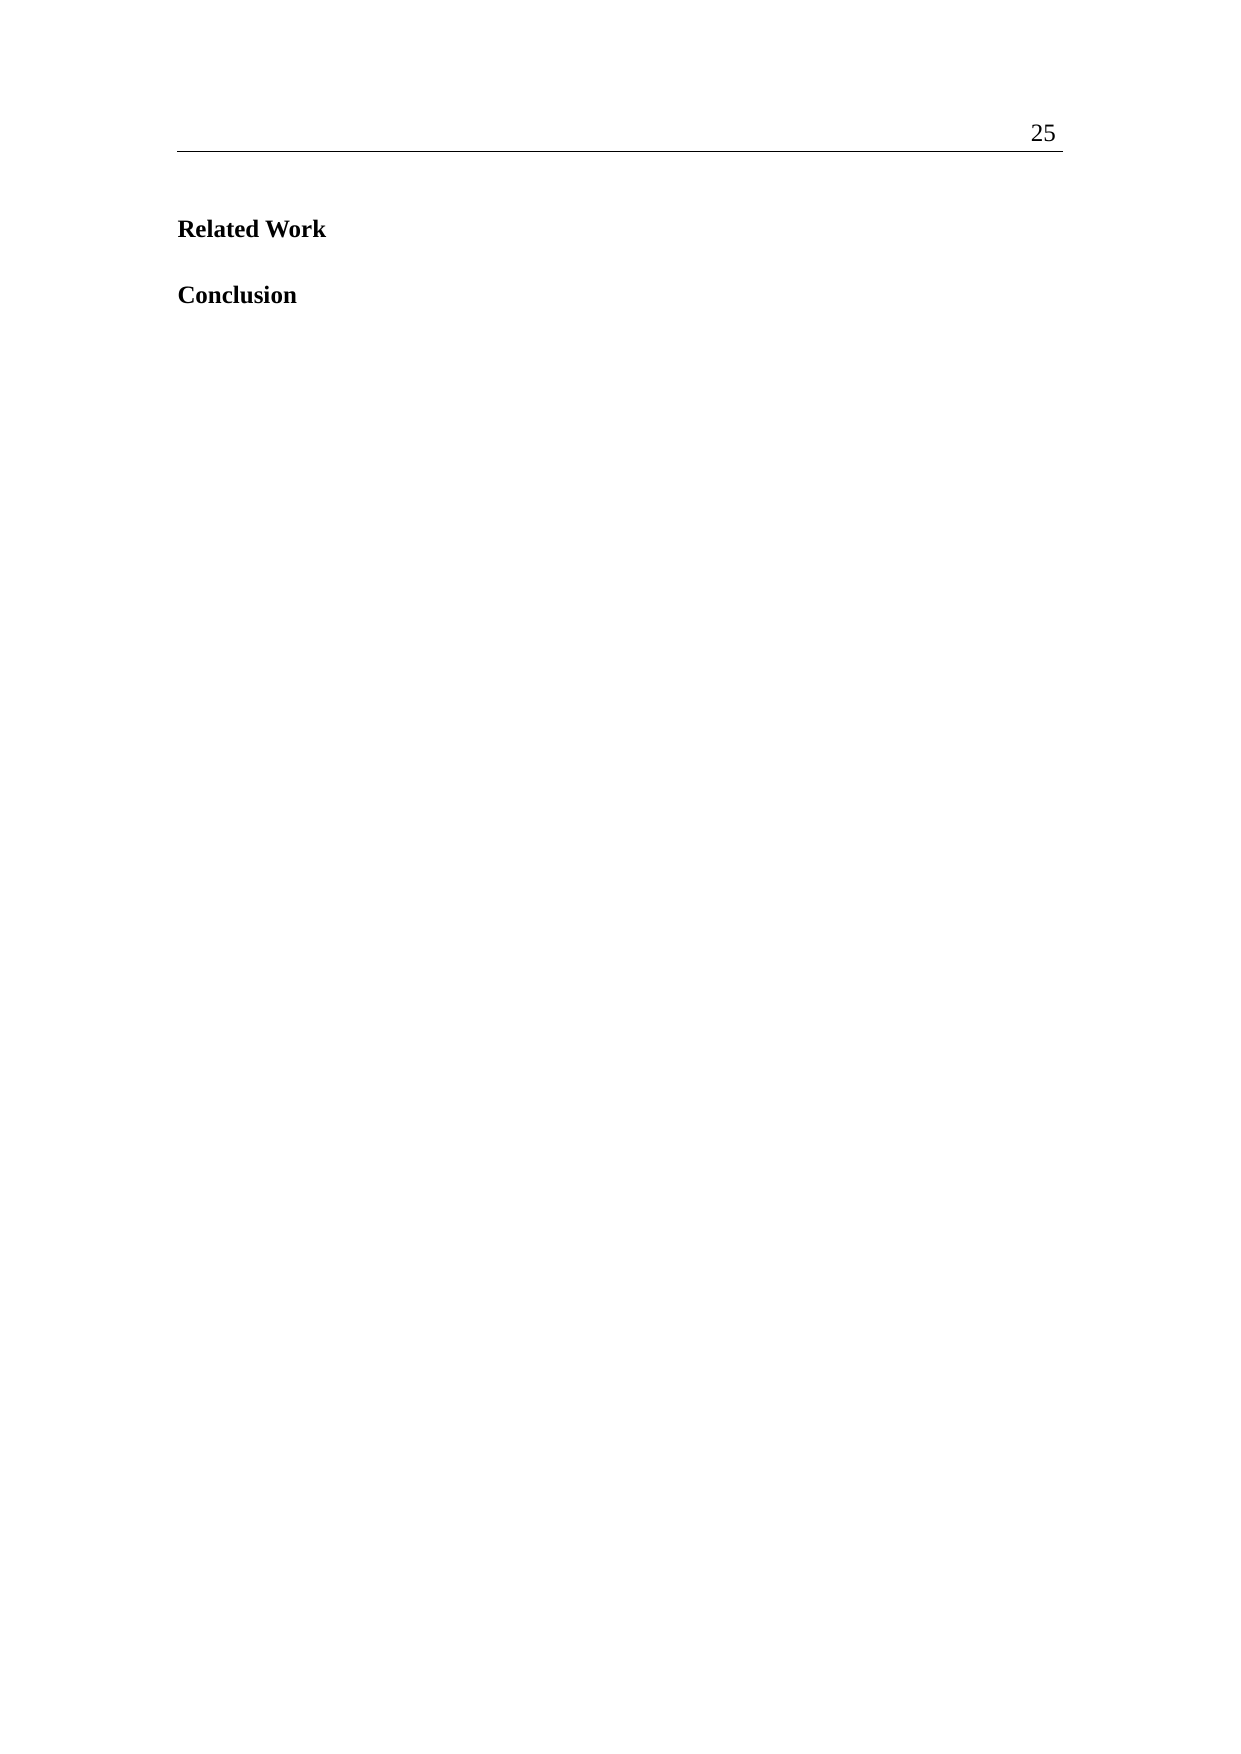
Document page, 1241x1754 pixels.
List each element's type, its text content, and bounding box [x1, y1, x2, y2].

text Conclusion [177, 280, 1063, 309]
text Related Work [177, 214, 1063, 243]
